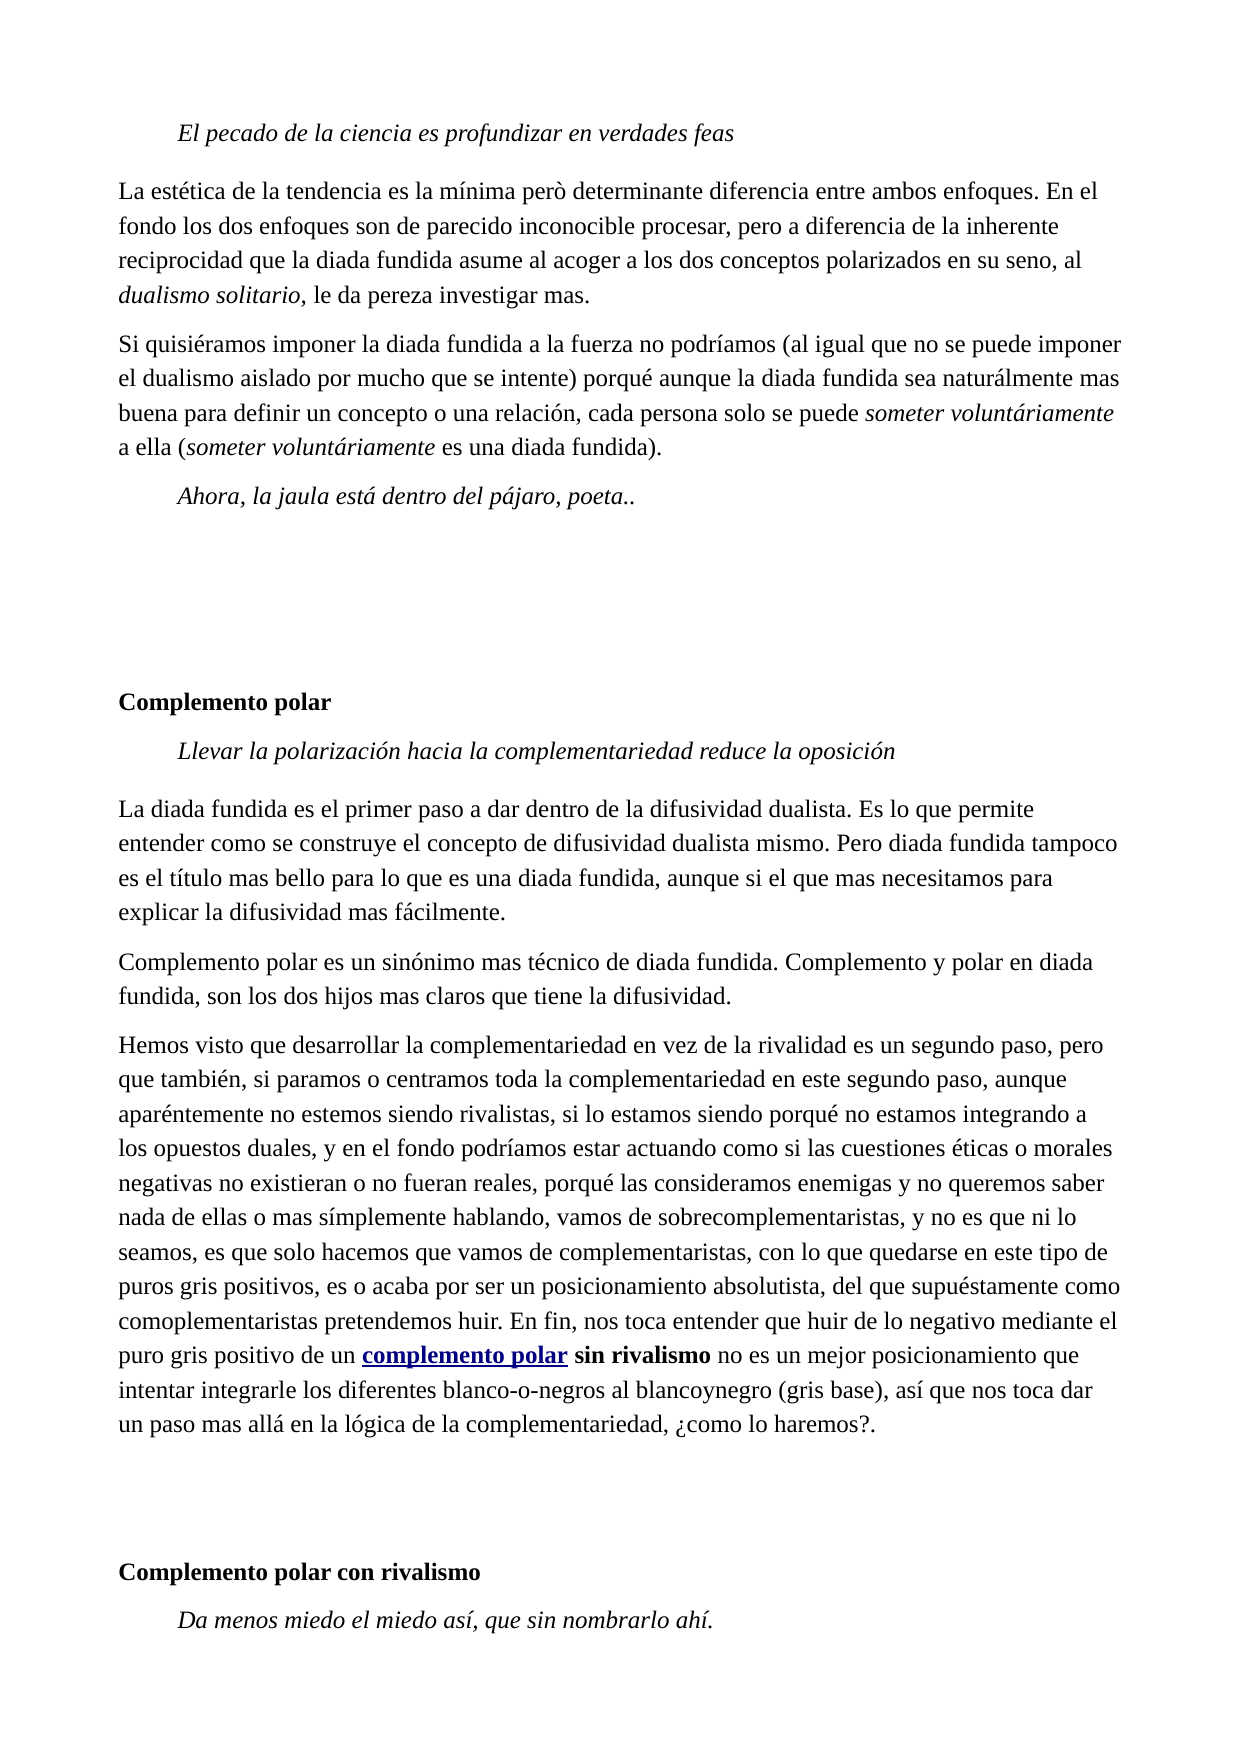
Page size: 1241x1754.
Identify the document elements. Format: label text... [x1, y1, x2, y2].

text La diada fundida es el primer paso a dar dentro de la difusividad dualista. Es lo que permite entender como se construye el concepto de difusividad dualista mismo. Pero diada fundida tampoco es el título mas bello para lo que es una diada fundida, aunque si el que mas necesitamos para explicar la difusividad mas fácilmente. [118, 794, 1122, 926]
text Ahora, la jaula está dentro del pájaro, poeta.. [177, 481, 1063, 510]
text Da menos miedo el miedo así, que sin nombrarlo ahí. [177, 1606, 1063, 1634]
text El pecado de la ciencia es profundizar en verdades feas [177, 118, 1063, 147]
text Complemento polar es un sinónimo mas técnico de diada fundida. Complemento y polar en diada fundida, son los dos hijos mas claros que tiene la difusividad. [118, 947, 1122, 1010]
text Llevar la polarización hacia la complementariedad reduce la oposición [177, 736, 1063, 764]
text Si quisiéramos imponer la diada fundida a la fuerza no podríamos (al igual que no se puede imponer el dualismo aislado por mucho que se intente) porqué aunque la diada fundida sea naturálmente mas buena para definir un concepto o una relación, cada persona solo se puede someter voluntáriamente a ella (someter voluntáriamente es una diada fundida). [118, 329, 1122, 461]
text La estética de la tendencia es la mínima però determinante diferencia entre ambos enfoques. En el fondo los dos enfoques son de parecido inconocible procesar, pero a diferencia de la inherente reciprocidad que la diada fundida asume al acoger a los dos conceptos polarizados en su seno, al dualismo solitario, le da pereza investigar mas. [118, 176, 1122, 308]
text Hemos visto que desarrollar la complementariedad en vez de la rivalidad es un segundo paso, pero que también, si paramos o centramos toda la complementariedad en este segundo paso, aunque aparéntemente no estemos siendo rivalistas, si lo estamos siendo porqué no estamos integrando a los opuestos duales, y en el fondo podríamos estar actuando como si las cuestiones éticas o morales negativas no existieran o no fueran reales, porqué las consideramos enemigas y no queremos saber nada de ellas o mas símplemente hablando, vamos de sobrecomplementaristas, y no es que ni lo seamos, es que solo hacemos que vamos de complementaristas, con lo que quedarse en este tipo de puros gris positivos, es o acaba por ser un posicionamiento absolutista, del que supuéstamente como comoplementaristas pretendemos huir. En fin, nos toca entender que huir de lo negativo mediante el puro gris positivo de un complemento polar sin rivalismo no es un mejor posicionamiento que intentar integrarle los diferentes blanco-o-negros al blancoynegro (gris base), así que nos toca dar un paso mas allá en la lógica de la complementariedad, ¿como lo haremos?. [118, 1030, 1122, 1438]
text Complemento polar con rivalismo [118, 1557, 1122, 1585]
text Complemento polar [118, 687, 1122, 716]
